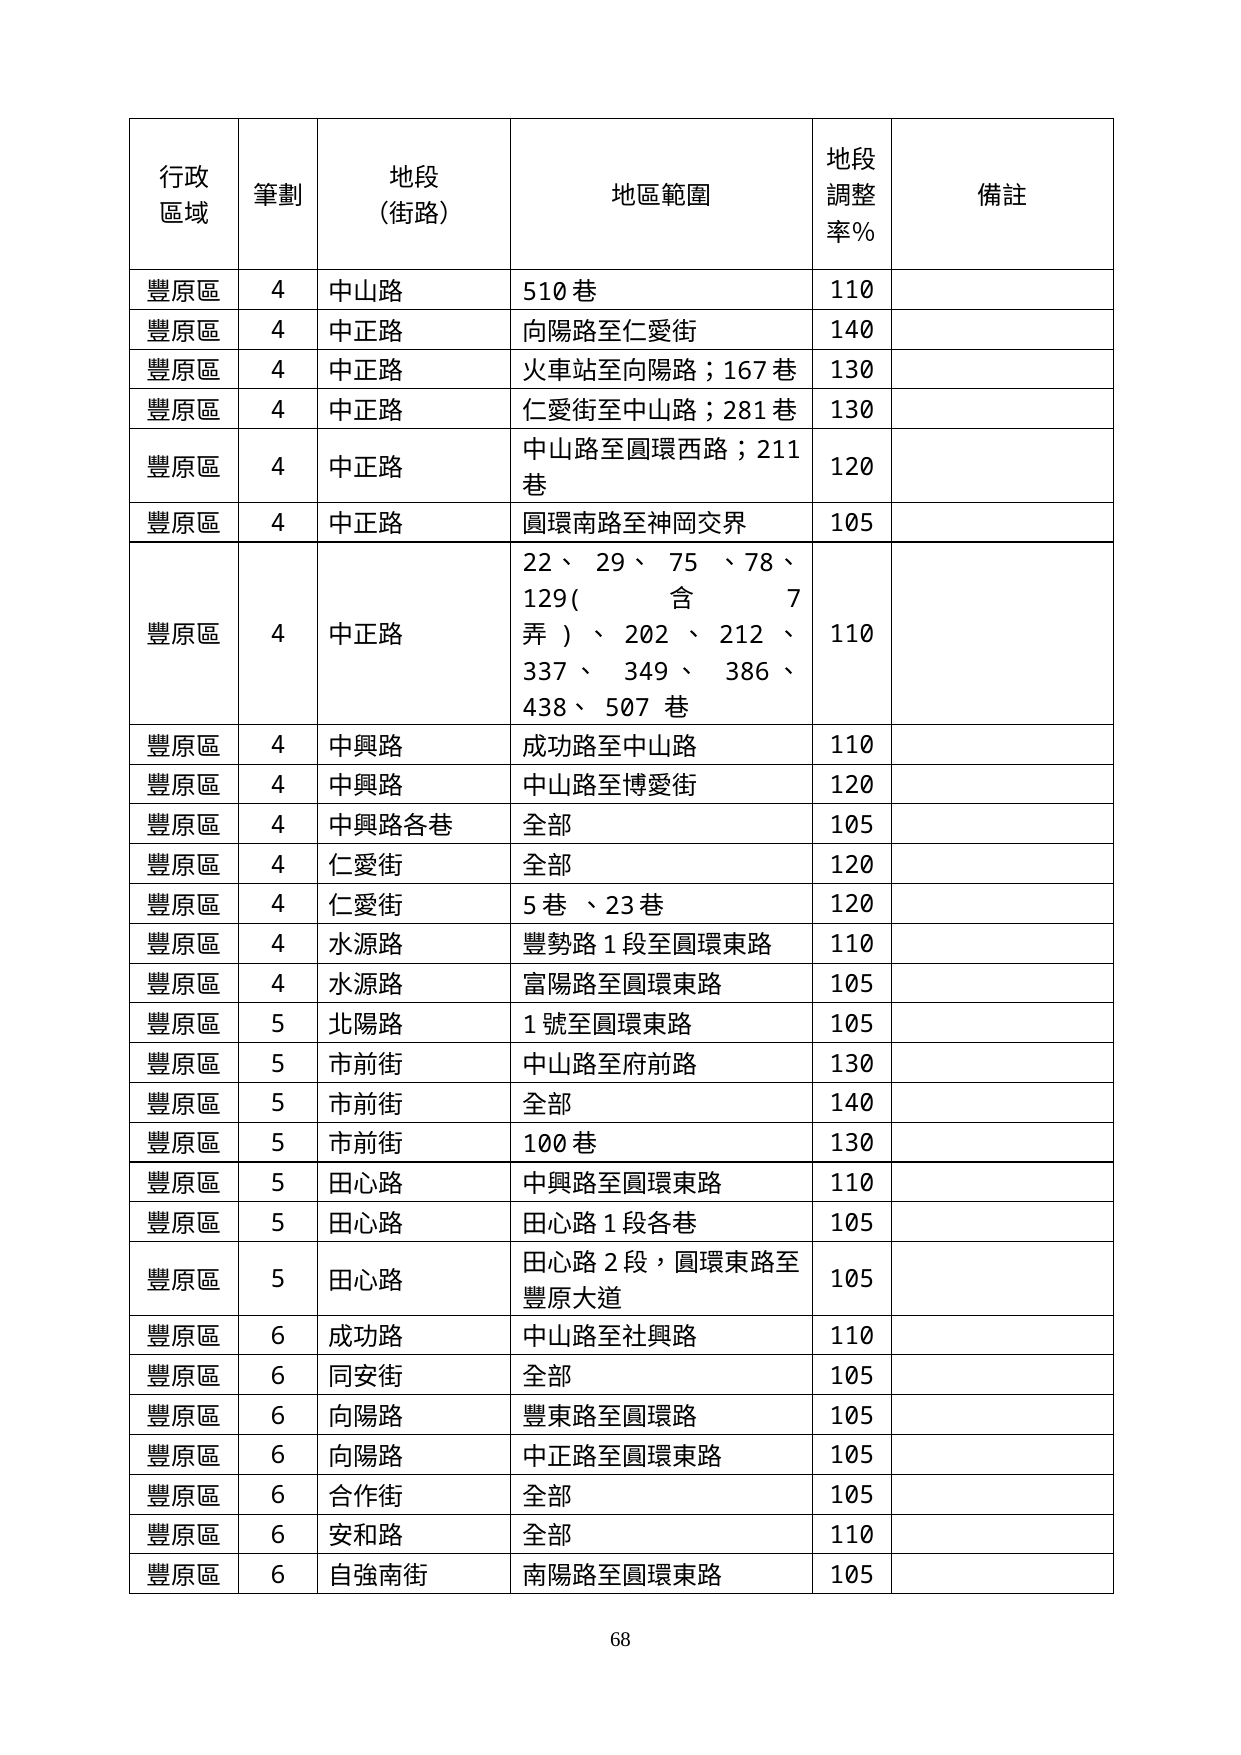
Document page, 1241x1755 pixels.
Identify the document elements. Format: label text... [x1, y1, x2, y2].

table_cell 4 [239, 964, 317, 1002]
table_cell 110 [813, 1515, 891, 1553]
table_cell 豐原區 [130, 1475, 238, 1513]
table_cell 市前街 [318, 1083, 510, 1122]
table_cell [892, 1043, 1113, 1082]
table_cell 向陽路至仁愛街 [511, 310, 812, 348]
table_cell 火車站至向陽路；167巷 [511, 350, 812, 388]
table_header 地段調整率％ [813, 119, 891, 269]
table_cell 中正路 [318, 350, 510, 388]
table_cell 105 [813, 964, 891, 1002]
table_cell [892, 389, 1113, 428]
table_cell 全部 [511, 804, 812, 843]
table_cell 4 [239, 310, 317, 348]
table_cell 130 [813, 1123, 891, 1161]
table_cell [892, 964, 1113, 1002]
table_cell 水源路 [318, 964, 510, 1002]
table_cell 豐原區 [130, 1003, 238, 1042]
table_cell 豐原區 [130, 1316, 238, 1354]
table_cell 5 [239, 1043, 317, 1082]
table_cell 510巷 [511, 270, 812, 309]
table_cell 豐原區 [130, 503, 238, 541]
table_cell 105 [813, 804, 891, 843]
table_cell 140 [813, 310, 891, 348]
table_cell 田心路 [318, 1242, 510, 1314]
table_cell 4 [239, 350, 317, 388]
table_cell 北陽路 [318, 1003, 510, 1042]
table_cell 豐原區 [130, 1202, 238, 1241]
table_cell 100巷 [511, 1123, 812, 1161]
table_cell 豐原區 [130, 543, 238, 724]
table_cell 仁愛街 [318, 884, 510, 923]
table_cell 5 [239, 1003, 317, 1042]
table_cell 市前街 [318, 1123, 510, 1161]
table_cell 5巷 、23巷 [511, 884, 812, 923]
table_cell 5 [239, 1163, 317, 1201]
table_cell 豐原區 [130, 884, 238, 923]
table_cell 6 [239, 1395, 317, 1434]
table_cell 5 [239, 1202, 317, 1241]
table_cell 水源路 [318, 924, 510, 962]
table_cell [892, 725, 1113, 763]
table_cell 全部 [511, 1355, 812, 1394]
table_cell 4 [239, 543, 317, 724]
table_cell 130 [813, 1043, 891, 1082]
table_cell 豐原區 [130, 310, 238, 348]
table_cell 豐原區 [130, 1554, 238, 1593]
table_cell 5 [239, 1083, 317, 1122]
table_cell 110 [813, 1163, 891, 1201]
table_cell 6 [239, 1435, 317, 1474]
table_cell 中正路至圓環東路 [511, 1435, 812, 1474]
table_cell [892, 1163, 1113, 1201]
table_cell 22、 29、 75 、78、 129(含7弄)、202、212、 337、 349、 386、 438、 507 巷 [511, 543, 812, 724]
table_cell 105 [813, 1003, 891, 1042]
table_cell 仁愛街 [318, 844, 510, 883]
table_cell 110 [813, 543, 891, 724]
table_cell 4 [239, 503, 317, 541]
table_cell 105 [813, 1395, 891, 1434]
table_cell 豐原區 [130, 1395, 238, 1434]
table_cell 4 [239, 804, 317, 843]
table_cell 豐原區 [130, 270, 238, 309]
table_cell [892, 503, 1113, 541]
table_cell 合作街 [318, 1475, 510, 1513]
table_cell 成功路 [318, 1316, 510, 1354]
table_header 筆劃 [239, 119, 317, 269]
table_cell [892, 1475, 1113, 1513]
table_cell 安和路 [318, 1515, 510, 1553]
table_cell 130 [813, 350, 891, 388]
table_cell [892, 350, 1113, 388]
table_cell 田心路1段各巷 [511, 1202, 812, 1241]
table_cell [892, 884, 1113, 923]
table_cell [892, 310, 1113, 348]
table_cell 中正路 [318, 503, 510, 541]
table_cell 全部 [511, 1083, 812, 1122]
table_cell [892, 1083, 1113, 1122]
table_header 備註 [892, 119, 1113, 269]
table_cell 中正路 [318, 310, 510, 348]
table_cell 120 [813, 429, 891, 502]
table_header 行政 區域 [130, 119, 238, 269]
table_cell 中興路 [318, 765, 510, 803]
table_cell 105 [813, 1355, 891, 1394]
table_cell 110 [813, 1316, 891, 1354]
table_header 地段 （街路） [318, 119, 510, 269]
table_cell 6 [239, 1316, 317, 1354]
table_cell [892, 804, 1113, 843]
table_cell 向陽路 [318, 1435, 510, 1474]
table_cell 4 [239, 429, 317, 502]
table_cell 中正路 [318, 543, 510, 724]
table_cell 140 [813, 1083, 891, 1122]
table_cell 豐原區 [130, 844, 238, 883]
table_cell 130 [813, 389, 891, 428]
table_cell 豐原區 [130, 1355, 238, 1394]
table_cell 4 [239, 389, 317, 428]
table_header 地區範圍 [511, 119, 812, 269]
table_cell 105 [813, 1554, 891, 1593]
table_cell 豐原區 [130, 1242, 238, 1314]
table_cell 105 [813, 1435, 891, 1474]
table_cell [892, 1242, 1113, 1314]
table_cell [892, 1435, 1113, 1474]
table_cell 豐原區 [130, 1515, 238, 1553]
table_cell 105 [813, 1475, 891, 1513]
table_cell 110 [813, 725, 891, 763]
table_cell 田心路 [318, 1163, 510, 1201]
table_cell 4 [239, 270, 317, 309]
table_cell 富陽路至圓環東路 [511, 964, 812, 1002]
table_cell 豐原區 [130, 964, 238, 1002]
table_cell 中興路 [318, 725, 510, 763]
table_cell 中興路至圓環東路 [511, 1163, 812, 1201]
table_cell 4 [239, 924, 317, 962]
table_cell 豐原區 [130, 725, 238, 763]
table_cell 豐原區 [130, 1435, 238, 1474]
table_cell 同安街 [318, 1355, 510, 1394]
table_cell 田心路 [318, 1202, 510, 1241]
table_cell 6 [239, 1554, 317, 1593]
table_cell [892, 844, 1113, 883]
table_cell 中山路至圓環西路；211巷 [511, 429, 812, 502]
table_cell [892, 543, 1113, 724]
table_cell [892, 765, 1113, 803]
table_cell 豐東路至圓環路 [511, 1395, 812, 1434]
table_cell 豐原區 [130, 350, 238, 388]
table_cell 6 [239, 1475, 317, 1513]
table_cell 全部 [511, 1515, 812, 1553]
table_cell [892, 1123, 1113, 1161]
table_cell 110 [813, 270, 891, 309]
table_cell [892, 1355, 1113, 1394]
table_cell [892, 1395, 1113, 1434]
table_cell 豐勢路1段至圓環東路 [511, 924, 812, 962]
table_cell 1號至圓環東路 [511, 1003, 812, 1042]
table_cell 豐原區 [130, 924, 238, 962]
table_cell [892, 1202, 1113, 1241]
table_cell 110 [813, 924, 891, 962]
table_cell 105 [813, 503, 891, 541]
table_cell [892, 924, 1113, 962]
table_cell 豐原區 [130, 1163, 238, 1201]
table_cell 4 [239, 765, 317, 803]
table_cell 5 [239, 1242, 317, 1314]
table_cell 120 [813, 765, 891, 803]
table_cell 4 [239, 884, 317, 923]
table_cell [892, 1515, 1113, 1553]
table_cell 豐原區 [130, 765, 238, 803]
table_cell 6 [239, 1515, 317, 1553]
table_cell 中正路 [318, 429, 510, 502]
table_cell 4 [239, 725, 317, 763]
table_cell 南陽路至圓環東路 [511, 1554, 812, 1593]
table_cell 向陽路 [318, 1395, 510, 1434]
table_cell 豐原區 [130, 1043, 238, 1082]
table_cell 中山路 [318, 270, 510, 309]
table_cell 全部 [511, 844, 812, 883]
table_cell [892, 1554, 1113, 1593]
table_cell 全部 [511, 1475, 812, 1513]
table_cell 豐原區 [130, 804, 238, 843]
table_cell 120 [813, 844, 891, 883]
table_cell 6 [239, 1355, 317, 1394]
table_cell 5 [239, 1123, 317, 1161]
table_cell [892, 429, 1113, 502]
table_cell [892, 1003, 1113, 1042]
table_cell 中山路至府前路 [511, 1043, 812, 1082]
table_cell [892, 1316, 1113, 1354]
table_cell 中正路 [318, 389, 510, 428]
table_cell 105 [813, 1242, 891, 1314]
table_cell 105 [813, 1202, 891, 1241]
table_cell 仁愛街至中山路；281巷 [511, 389, 812, 428]
table_cell 豐原區 [130, 389, 238, 428]
table_cell 中興路各巷 [318, 804, 510, 843]
table_cell 120 [813, 884, 891, 923]
table_cell 豐原區 [130, 1083, 238, 1122]
table_cell 成功路至中山路 [511, 725, 812, 763]
table_cell 中山路至社興路 [511, 1316, 812, 1354]
table_cell [892, 270, 1113, 309]
table_cell 市前街 [318, 1043, 510, 1082]
table_cell 中山路至博愛街 [511, 765, 812, 803]
table_cell 自強南街 [318, 1554, 510, 1593]
table_cell 田心路2段，圓環東路至豐原大道 [511, 1242, 812, 1314]
table_cell 豐原區 [130, 429, 238, 502]
table_cell 4 [239, 844, 317, 883]
table_cell 圓環南路至神岡交界 [511, 503, 812, 541]
table_cell 豐原區 [130, 1123, 238, 1161]
